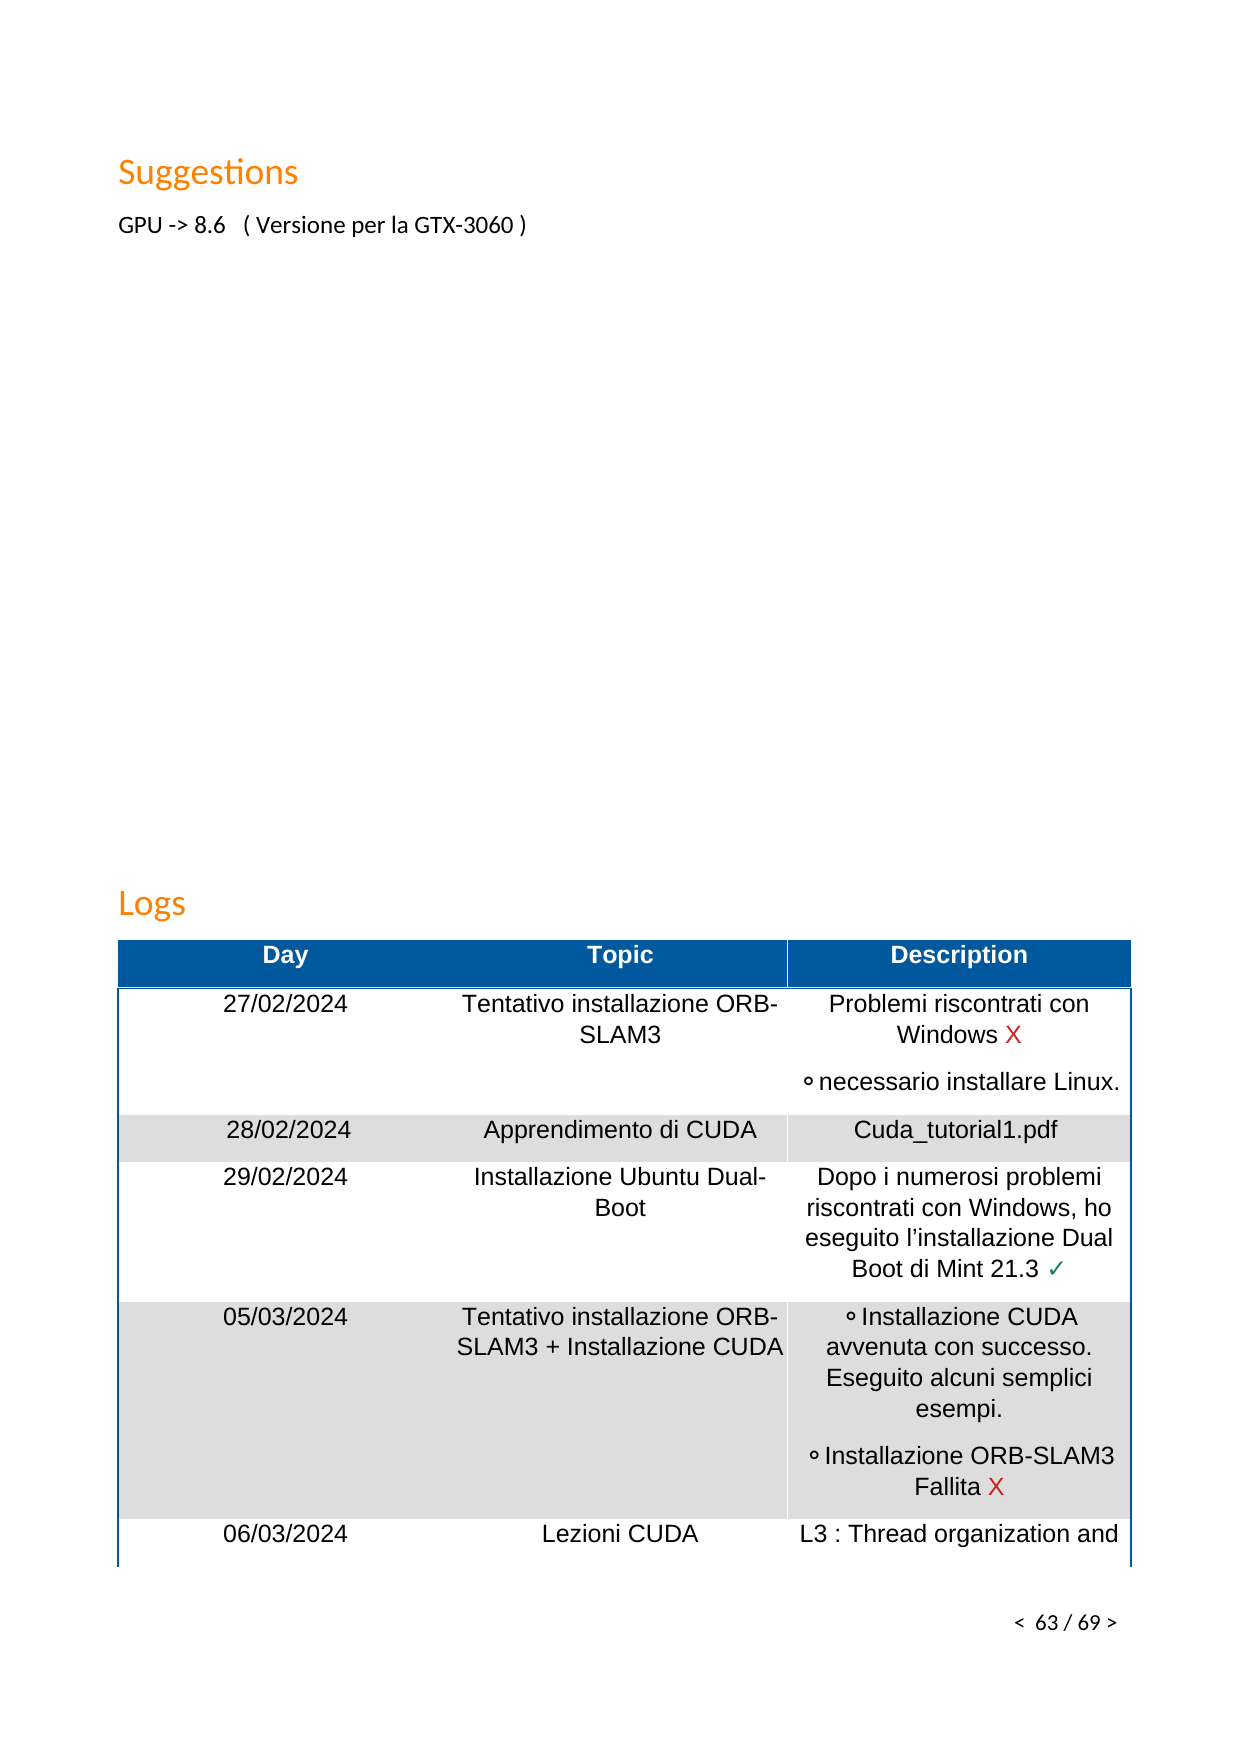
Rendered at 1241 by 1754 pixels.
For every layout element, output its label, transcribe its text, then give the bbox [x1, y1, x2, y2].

subtitle Logs [118, 879, 1122, 924]
table_cell Cuda_tutorial1.pdf [788, 1115, 1130, 1162]
table_cell 27/02/2024 [119, 989, 453, 1114]
table_header Topic [453, 940, 787, 987]
table_cell Dopo i numerosi problemi riscontrati con Windows, ho eseguito l’installazione Dual Boot di Mint 21.3 ✓ [788, 1162, 1130, 1302]
table_header Description [788, 940, 1131, 987]
table_cell 05/03/2024 [119, 1302, 453, 1519]
table_cell ⚬Installazione CUDA avvenuta con successo. Eseguito alcuni semplici esempi. ⚬Installazione ORB-SLAM3 Fallita X [788, 1302, 1130, 1519]
table_cell Tentativo installazione ORB-SLAM3 + Installazione CUDA [453, 1302, 787, 1519]
subtitle Suggestions [118, 148, 1122, 193]
table_cell Problemi riscontrati con Windows X ⚬necessario installare Linux. [788, 989, 1130, 1114]
table_cell Lezioni CUDA [453, 1519, 787, 1567]
table_cell 28/02/2024 [119, 1115, 453, 1162]
table_cell Tentativo installazione ORB-SLAM3 [453, 989, 787, 1114]
text GPU -> 8.6 ( Versione per la GTX-3060 ) [118, 209, 1122, 239]
table_cell L3 : Thread organization and [788, 1519, 1130, 1567]
table_cell 06/03/2024 [119, 1519, 453, 1567]
table_cell Installazione Ubuntu Dual-Boot [453, 1162, 787, 1302]
table_cell Apprendimento di CUDA [453, 1115, 787, 1162]
table_cell 29/02/2024 [119, 1162, 453, 1302]
table_header Day [118, 940, 453, 987]
